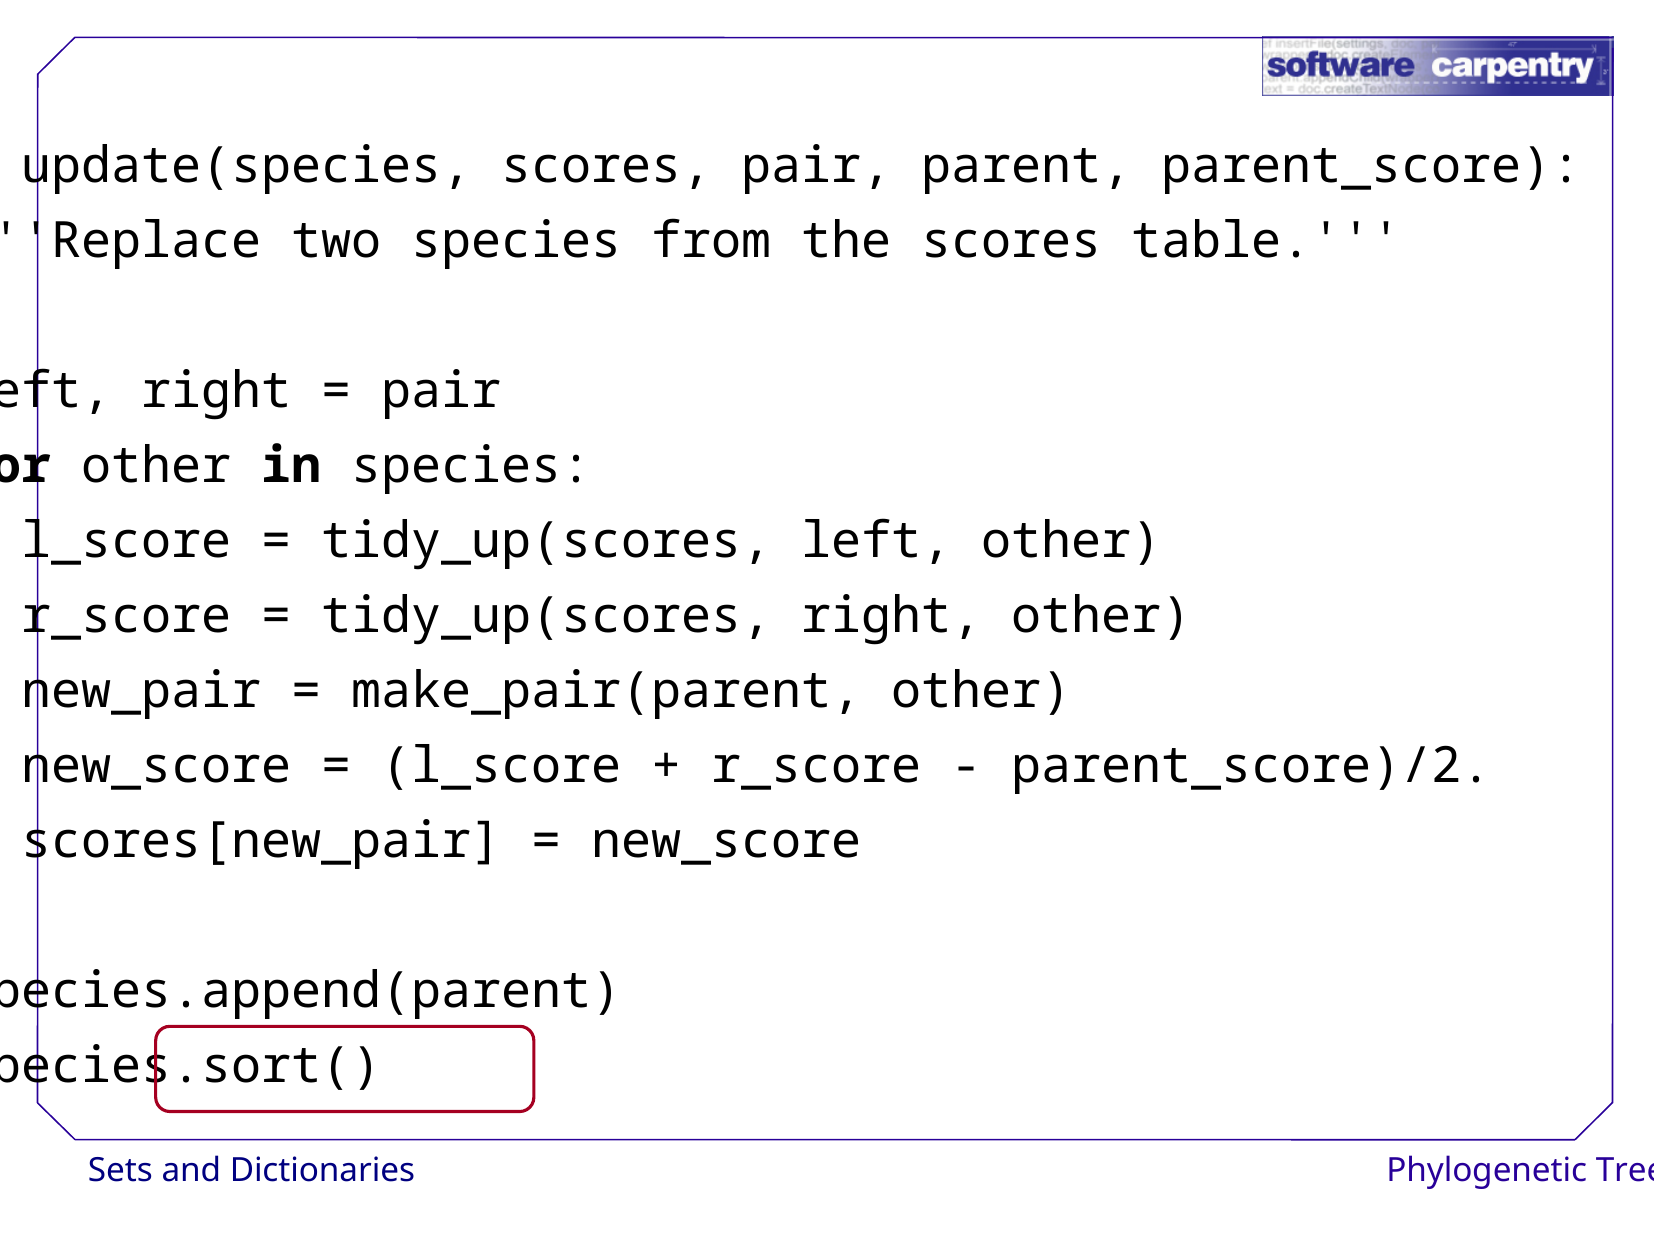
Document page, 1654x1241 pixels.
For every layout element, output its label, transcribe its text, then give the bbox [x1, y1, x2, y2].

text_box def update(species, scores, pair, parent, parent_score): '''Replace two species from the scores table.''' left, right = pair for other in species: l_score = tidy_up(scores, left, other) r_score = tidy_up(scores, right, other) new_pair = make_pair(parent, other) new_score = (l_score + r_score - parent_score)/2. scores[new_pair] = new_score species.append(parent) species.sort() [0, 109, 1654, 1101]
picture [1262, 36, 1614, 96]
text_box def update(species, scores, pair, parent, parent_score): '''Replace two species from the scores table.''' left, right = pair for other in species: l_score = tidy_up(scores, left, other) r_score = tidy_up(scores, right, other) new_pair = make_pair(parent, other) new_score = (l_score + r_score - parent_score)/2. scores[new_pair] = new_score species.append(parent) species.sort() [158, 1028, 532, 1101]
